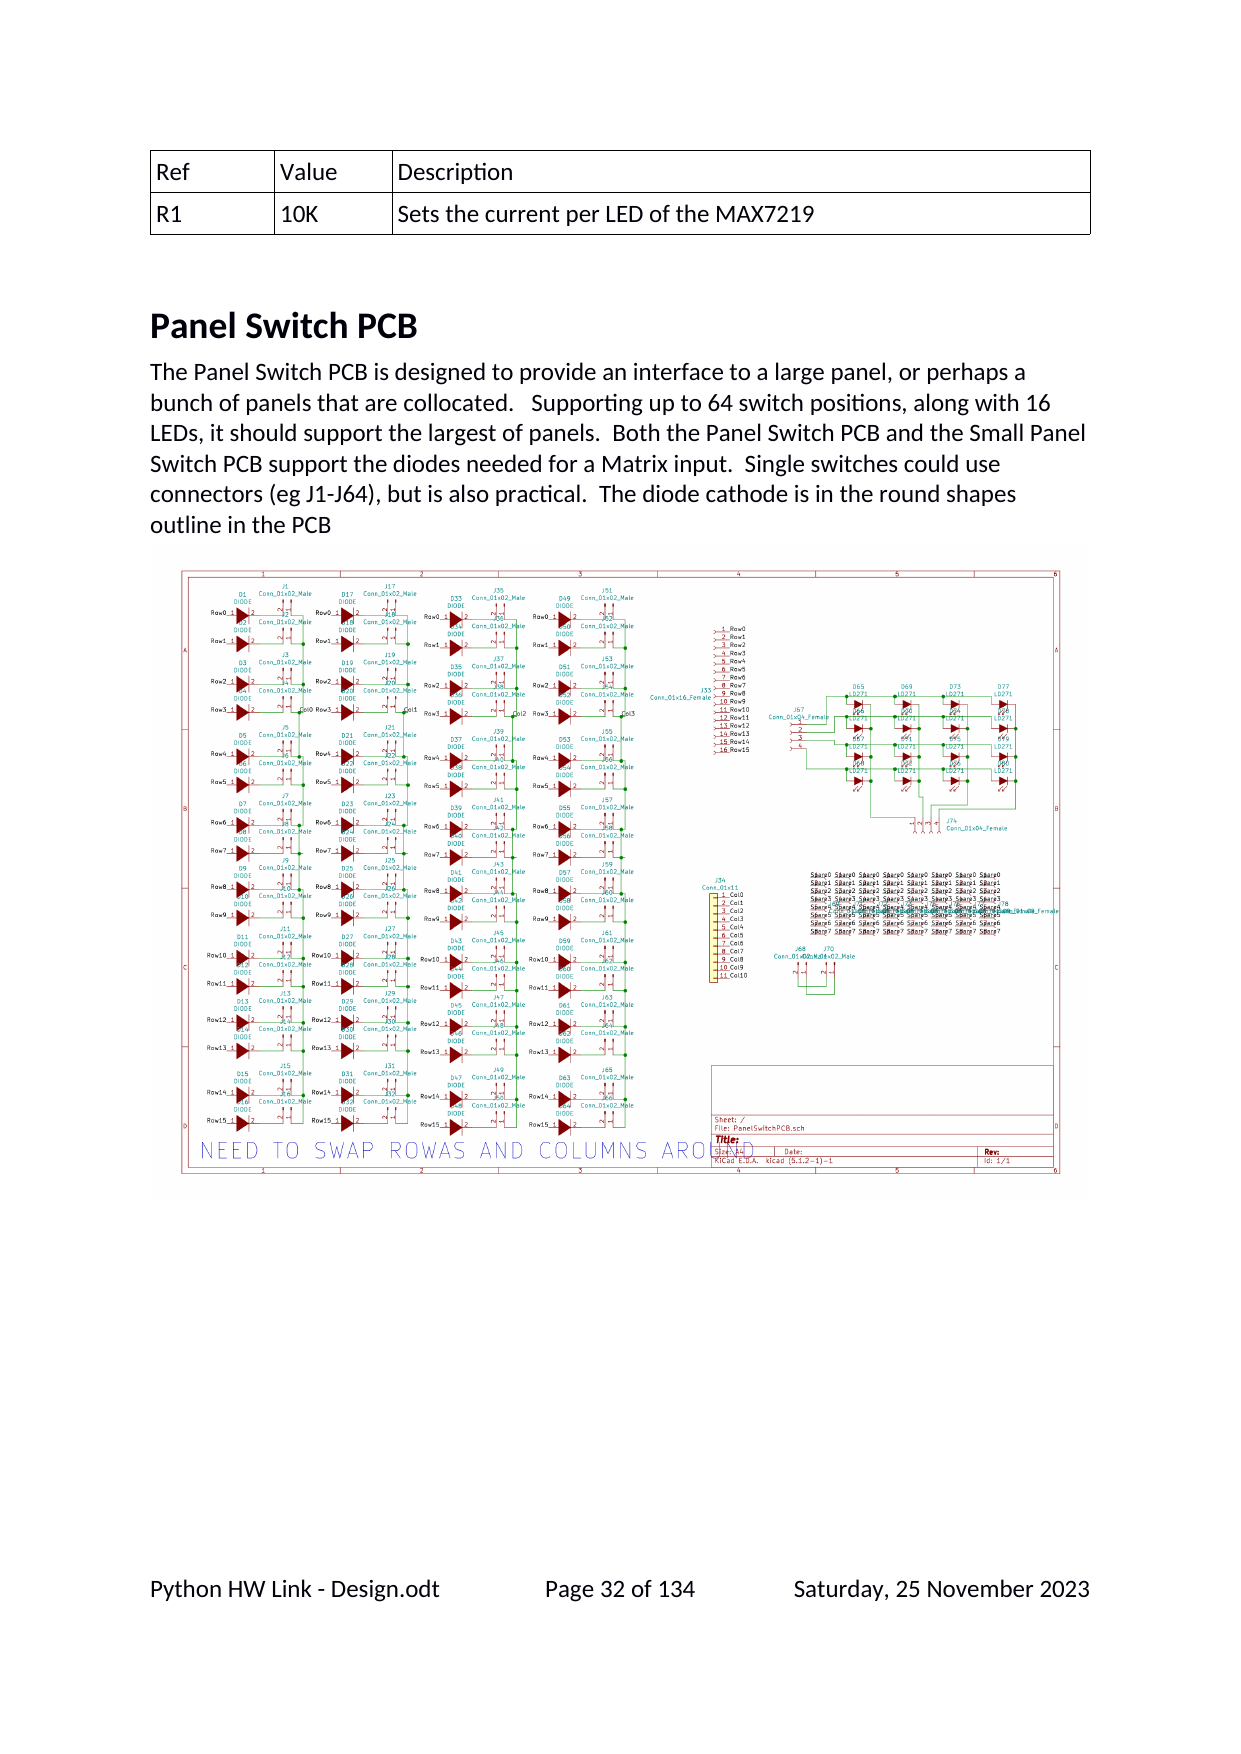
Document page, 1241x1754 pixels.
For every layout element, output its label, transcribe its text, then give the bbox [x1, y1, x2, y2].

text The Panel Switch PCB is designed to provide an interface to a large panel, or perhaps a bunch of panels that are collocated. Supporting up to 64 switch positions, along with 16 LEDs, it should support the largest of panels. Both the Panel Switch PCB and the Small Panel Switch PCB support the diodes needed for a Matrix input. Single switches could use connectors (eg J1-J64), but is also practical. The diode cathode is in the round shapes outline in the PCB [150, 356, 1090, 539]
table_cell 10K [275, 193, 392, 234]
subtitle Panel Switch PCB [150, 302, 1090, 348]
table_header Description [393, 151, 1090, 192]
table_cell Sets the current per LED of the MAX7219 [393, 193, 1090, 234]
picture [150, 539, 1091, 1205]
table_header Value [275, 151, 392, 192]
table_cell R1 [151, 193, 274, 234]
table_header Ref [151, 151, 274, 192]
